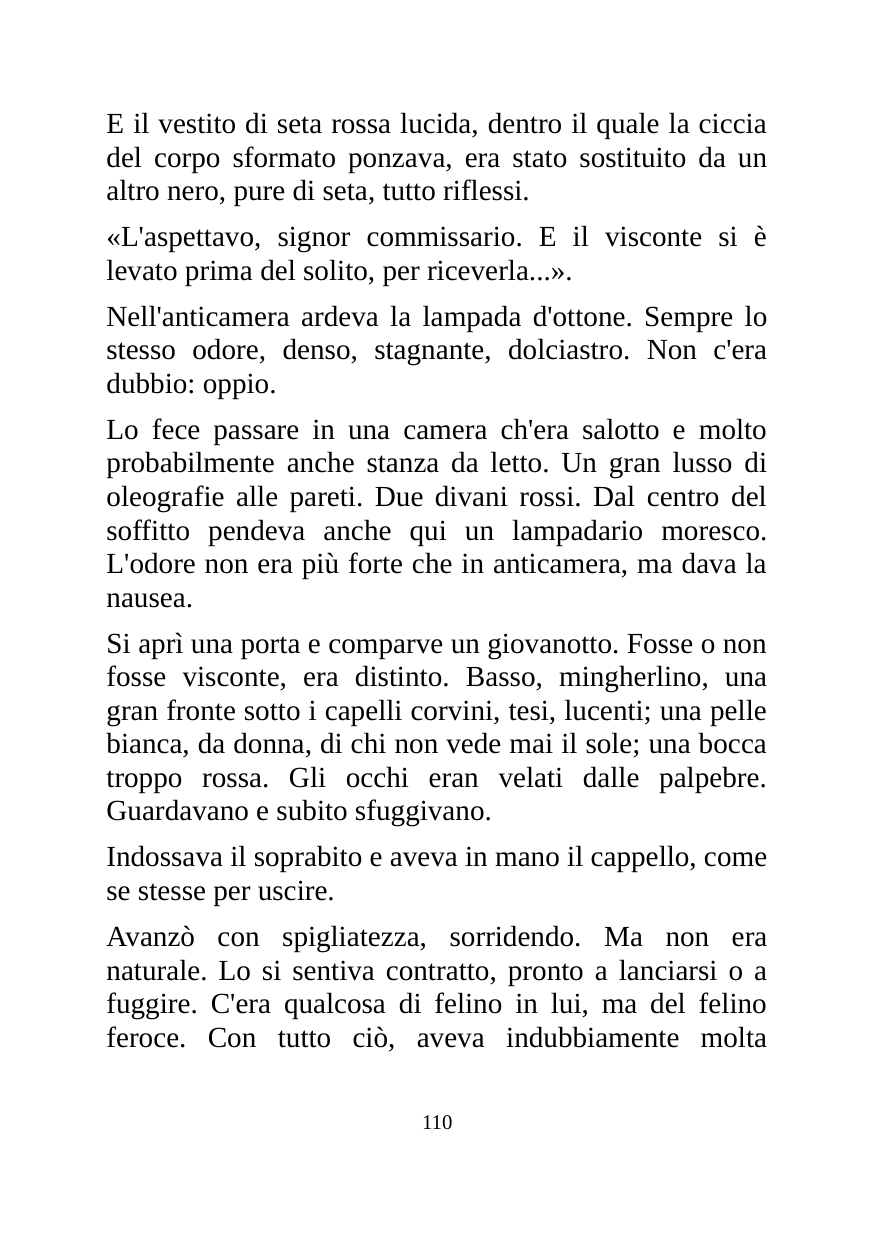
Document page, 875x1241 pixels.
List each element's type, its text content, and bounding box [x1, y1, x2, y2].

text Avanzò con spigliatezza, sorridendo. Ma non era naturale. Lo si sentiva contratto, pronto a lanciarsi o a fuggire. C'era qualcosa di felino in lui, ma del felino feroce. Con tutto ciò, aveva indubbiamente molta [106, 919, 768, 1053]
text Nell'anticamera ardeva la lampada d'ottone. Sempre lo stesso odore, denso, stagnante, dolciastro. Non c'era dubbio: oppio. [106, 299, 768, 399]
text Si aprì una porta e comparve un giovanotto. Fosse o non fosse visconte, era distinto. Basso, mingherlino, una gran fronte sotto i capelli corvini, tesi, lucenti; una pelle bianca, da donna, di chi non vede mai il sole; una bocca troppo rossa. Gli occhi eran velati dalle palpebre. Guardavano e subito sfuggivano. [106, 626, 768, 827]
text «L'aspettavo, signor commissario. E il visconte si è levato prima del solito, per riceverla...». [106, 219, 768, 286]
text Indossava il soprabito e aveva in mano il cappello, come se stesse per uscire. [106, 839, 768, 907]
text Lo fece passare in una camera ch'era salotto e molto probabilmente anche stanza da letto. Un gran lusso di oleografie alle pareti. Due divani rossi. Dal centro del soffitto pendeva anche qui un lampadario moresco. L'odore non era più forte che in anticamera, ma dava la nausea. [106, 412, 768, 613]
text E il vestito di seta rossa lucida, dentro il quale la ciccia del corpo sformato ponzava, era stato sostituito da un altro nero, pure di seta, tutto riflessi. [106, 106, 768, 207]
